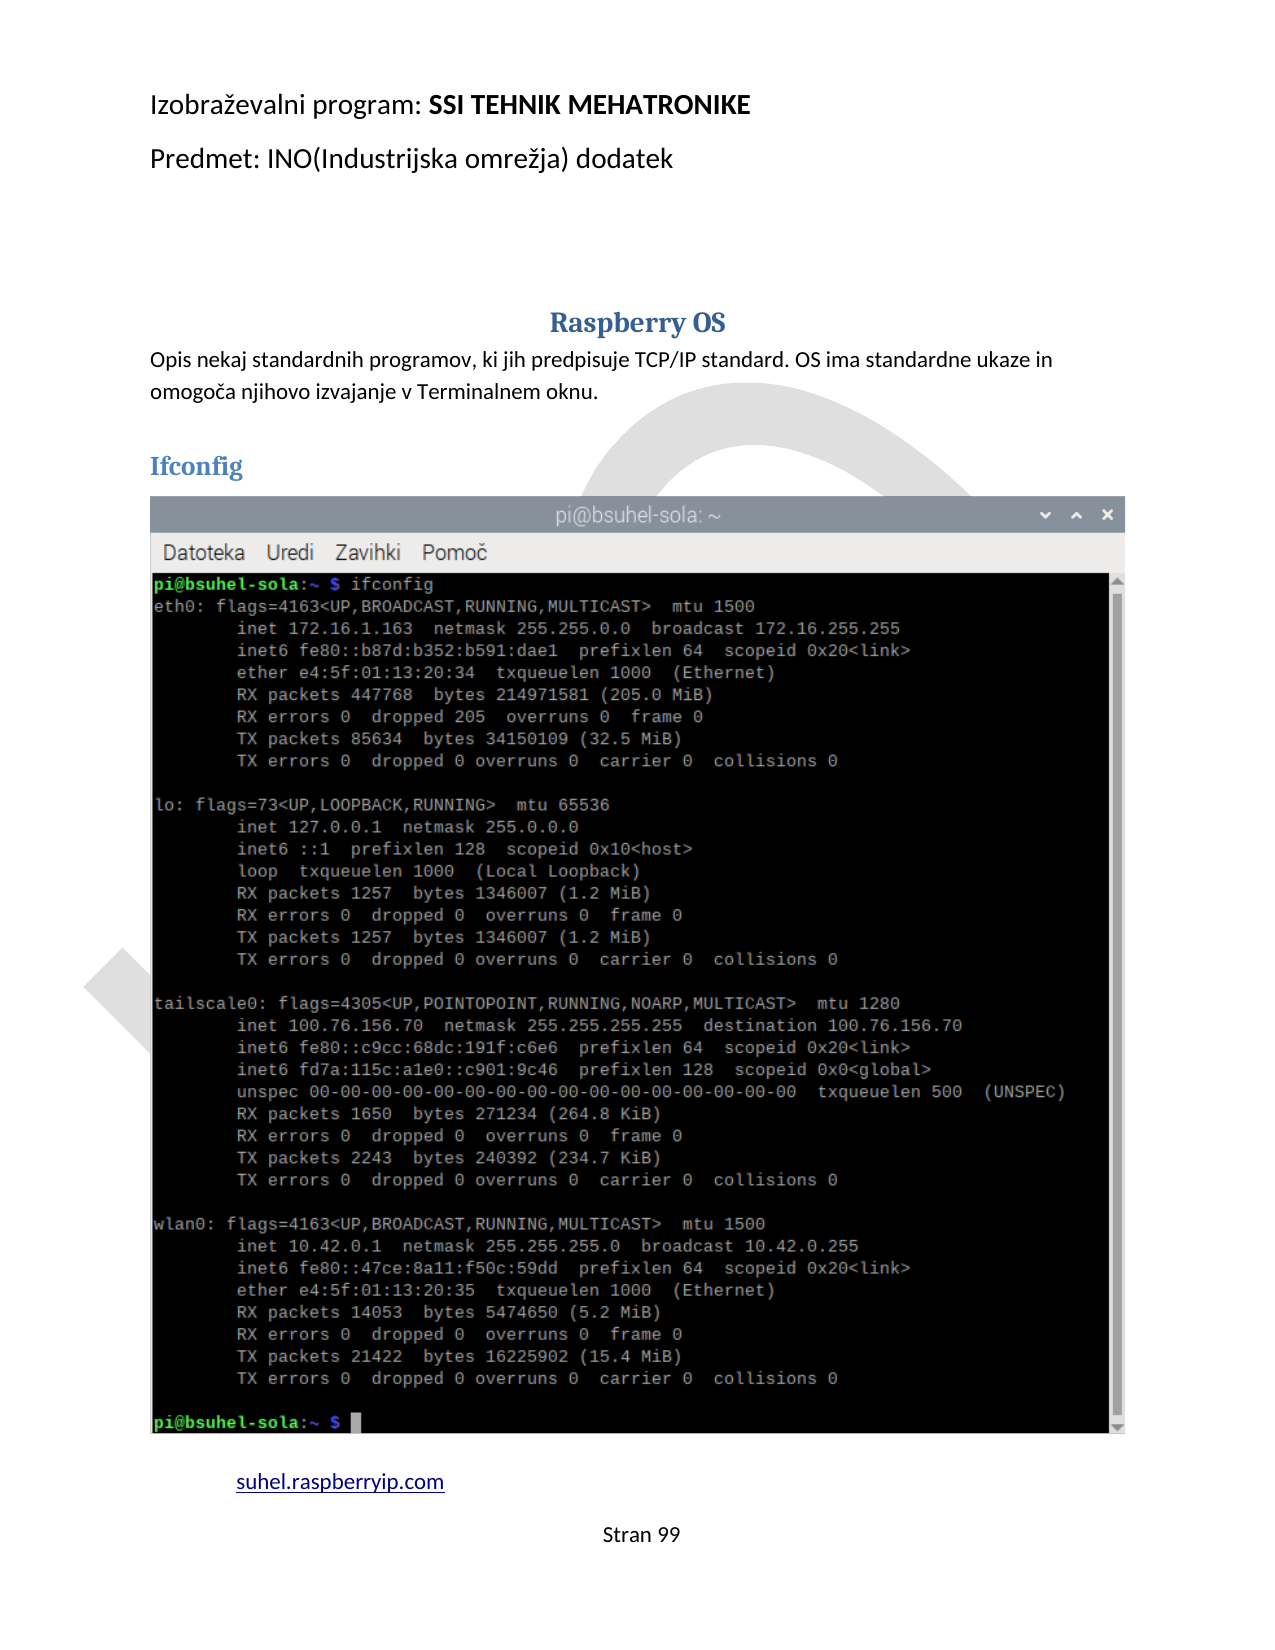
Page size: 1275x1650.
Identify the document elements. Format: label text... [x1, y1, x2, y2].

table_cell [795, 451, 956, 482]
subtitle Raspberry OS [150, 306, 1125, 340]
subtitle Ifconfig [150, 451, 607, 482]
table_cell [588, 451, 717, 482]
table_cell 4 [661, 382, 843, 405]
subtitle [670, 451, 861, 482]
text Opis nekaj standardnih programov, ki jih predpisuje TCP/IP standard. OS ima standardne ukaze in omogoča njihovo izvajanje v Terminalnem oknu. [150, 345, 1125, 405]
picture [150, 494, 1125, 1436]
subtitle [920, 451, 1125, 482]
